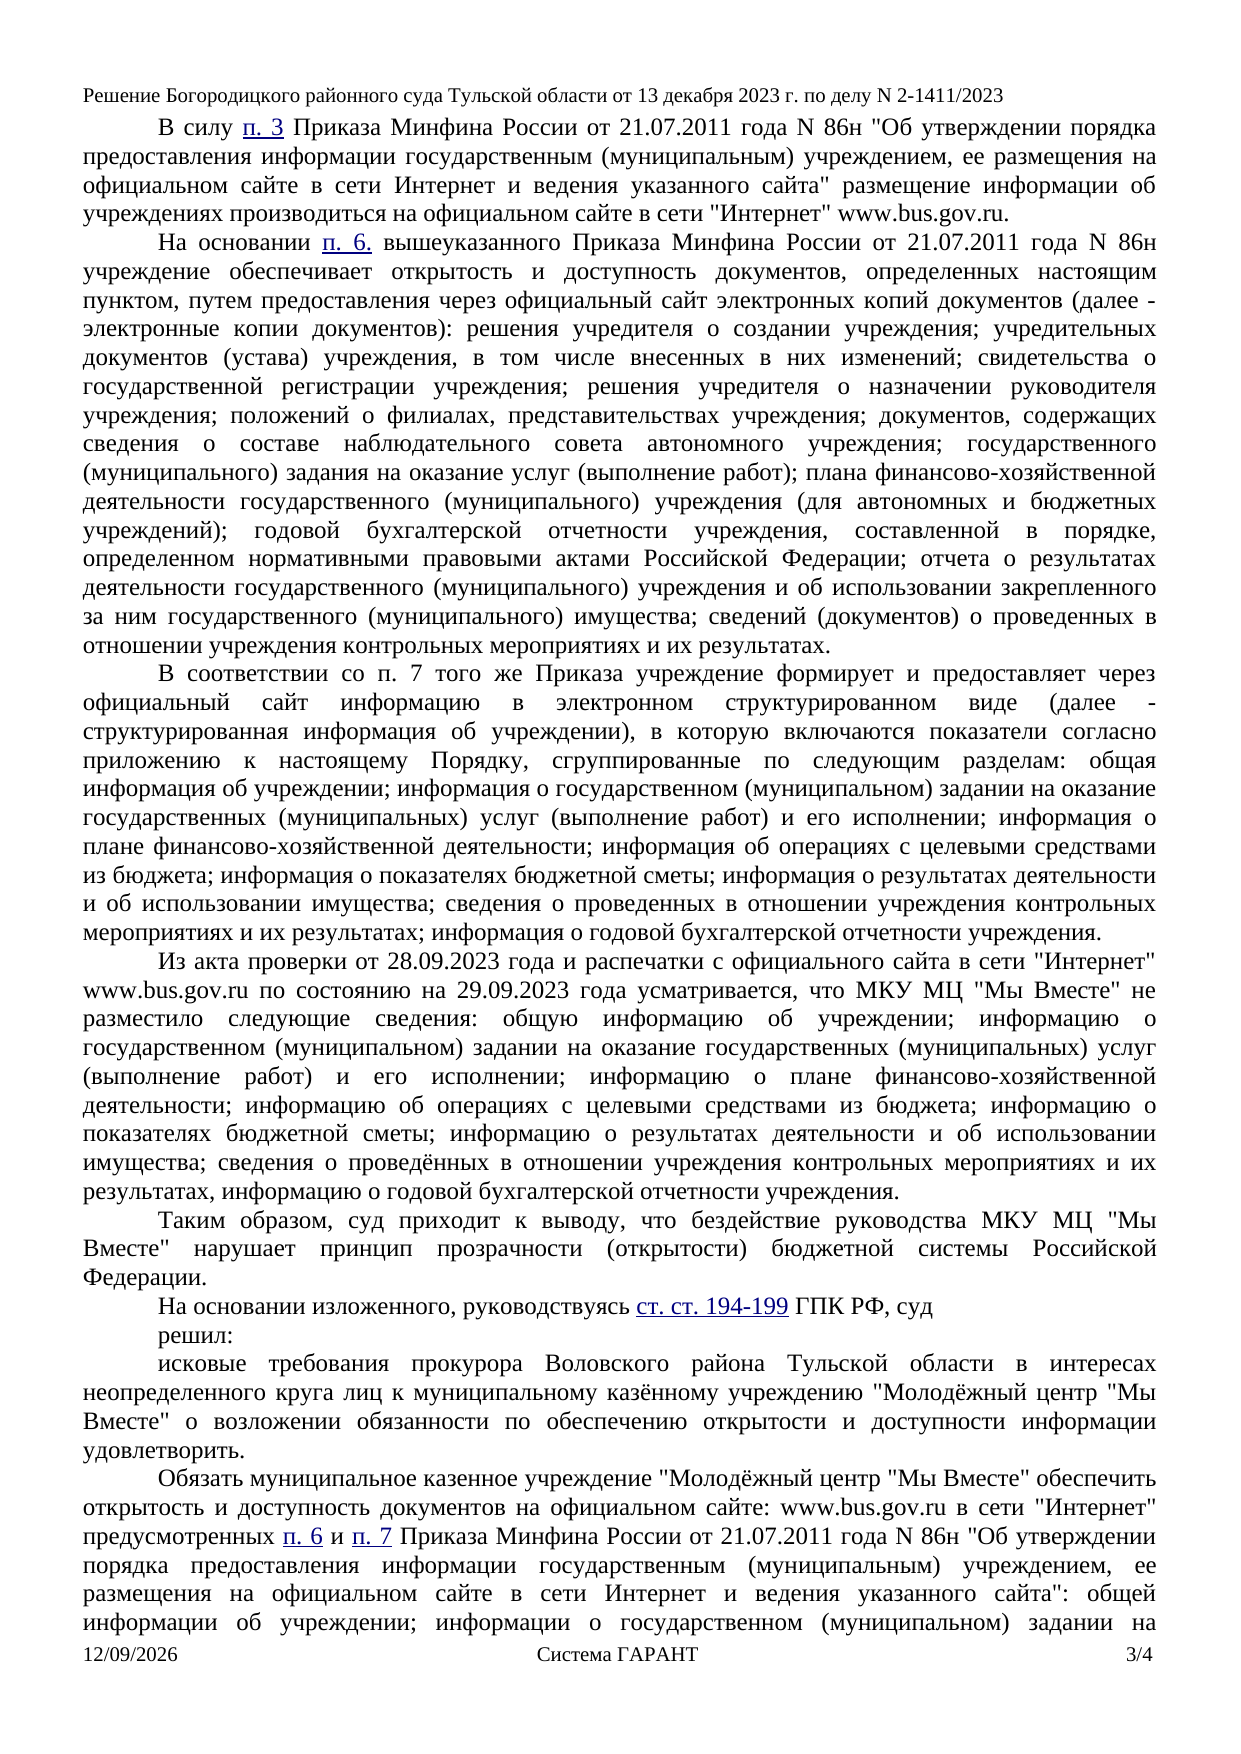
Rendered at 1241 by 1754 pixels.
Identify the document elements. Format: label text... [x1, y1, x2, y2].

text Из акта проверки от 28.09.2023 года и распечатки с официального сайта в сети "Интернет" www.bus.gov.ru по состоянию на 29.09.2023 года усматривается, что МКУ МЦ "Мы Вместе" не разместило следующие сведения: общую информацию об учреждении; информацию о государственном (муниципальном) задании на оказание государственных (муниципальных) услуг (выполнение работ) и его исполнении; информацию о плане финансово-хозяйственной деятельности; информацию об операциях с целевыми средствами из бюджета; информацию о показателях бюджетной сметы; информацию о результатах деятельности и об использовании имущества; сведения о проведённых в отношении учреждения контрольных мероприятиях и их результатах, информацию о годовой бухгалтерской отчетности учреждения. [83, 946, 1157, 1205]
text На основании изложенного, руководствуясь ст. ст. 194-199 ГПК РФ, суд [83, 1291, 1157, 1320]
text исковые требования прокурора Воловского района Тульской области в интересах неопределенного круга лиц к муниципальному казённому учреждению "Молодёжный центр "Мы Вместе" о возложении обязанности по обеспечению открытости и доступности информации удовлетворить. [83, 1348, 1157, 1463]
text На основании п. 6. вышеуказанного Приказа Минфина России от 21.07.2011 года N 86н учреждение обеспечивает открытость и доступность документов, определенных настоящим пунктом, путем предоставления через официальный сайт электронных копий документов (далее - электронные копии документов): решения учредителя о создании учреждения; учредительных документов (устава) учреждения, в том числе внесенных в них изменений; свидетельства о государственной регистрации учреждения; решения учредителя о назначении руководителя учреждения; положений о филиалах, представительствах учреждения; документов, содержащих сведения о составе наблюдательного совета автономного учреждения; государственного (муниципального) задания на оказание услуг (выполнение работ); плана финансово-хозяйственной деятельности государственного (муниципального) учреждения (для автономных и бюджетных учреждений); годовой бухгалтерской отчетности учреждения, составленной в порядке, определенном нормативными правовыми актами Российской Федерации; отчета о результатах деятельности государственного (муниципального) учреждения и об использовании закрепленного за ним государственного (муниципального) имущества; сведений (документов) о проведенных в отношении учреждения контрольных мероприятиях и их результатах. [83, 227, 1157, 658]
text В соответствии со п. 7 того же Приказа учреждение формирует и предоставляет через официальный сайт информацию в электронном структурированном виде (далее - структурированная информация об учреждении), в которую включаются показатели согласно приложению к настоящему Порядку, сгруппированные по следующим разделам: общая информация об учреждении; информация о государственном (муниципальном) задании на оказание государственных (муниципальных) услуг (выполнение работ) и его исполнении; информация о плане финансово-хозяйственной деятельности; информация об операциях с целевыми средствами из бюджета; информация о показателях бюджетной сметы; информация о результатах деятельности и об использовании имущества; сведения о проведенных в отношении учреждения контрольных мероприятиях и их результатах; информация о годовой бухгалтерской отчетности учреждения. [83, 658, 1157, 946]
text Обязать муниципальное казенное учреждение "Молодёжный центр "Мы Вместе" обеспечить открытость и доступность документов на официальном сайте: www.bus.gov.ru в сети "Интернет" предусмотренных п. 6 и п. 7 Приказа Минфина России от 21.07.2011 года N 86н "Об утверждении порядка предоставления информации государственным (муниципальным) учреждением, ее размещения на официальном сайте в сети Интернет и ведения указанного сайта": общей информации об учреждении; информации о государственном (муниципальном) задании на [83, 1463, 1157, 1636]
text Таким образом, суд приходит к выводу, что бездействие руководства МКУ МЦ "Мы Вместе" нарушает принцип прозрачности (открытости) бюджетной системы Российской Федерации. [83, 1205, 1157, 1291]
text решил: [83, 1320, 1157, 1348]
text В силу п. 3 Приказа Минфина России от 21.07.2011 года N 86н "Об утверждении порядка предоставления информации государственным (муниципальным) учреждением, ее размещения на официальном сайте в сети Интернет и ведения указанного сайта" размещение информации об учреждениях производиться на официальном сайте в сети "Интернет" www.bus.gov.ru. [83, 112, 1157, 227]
